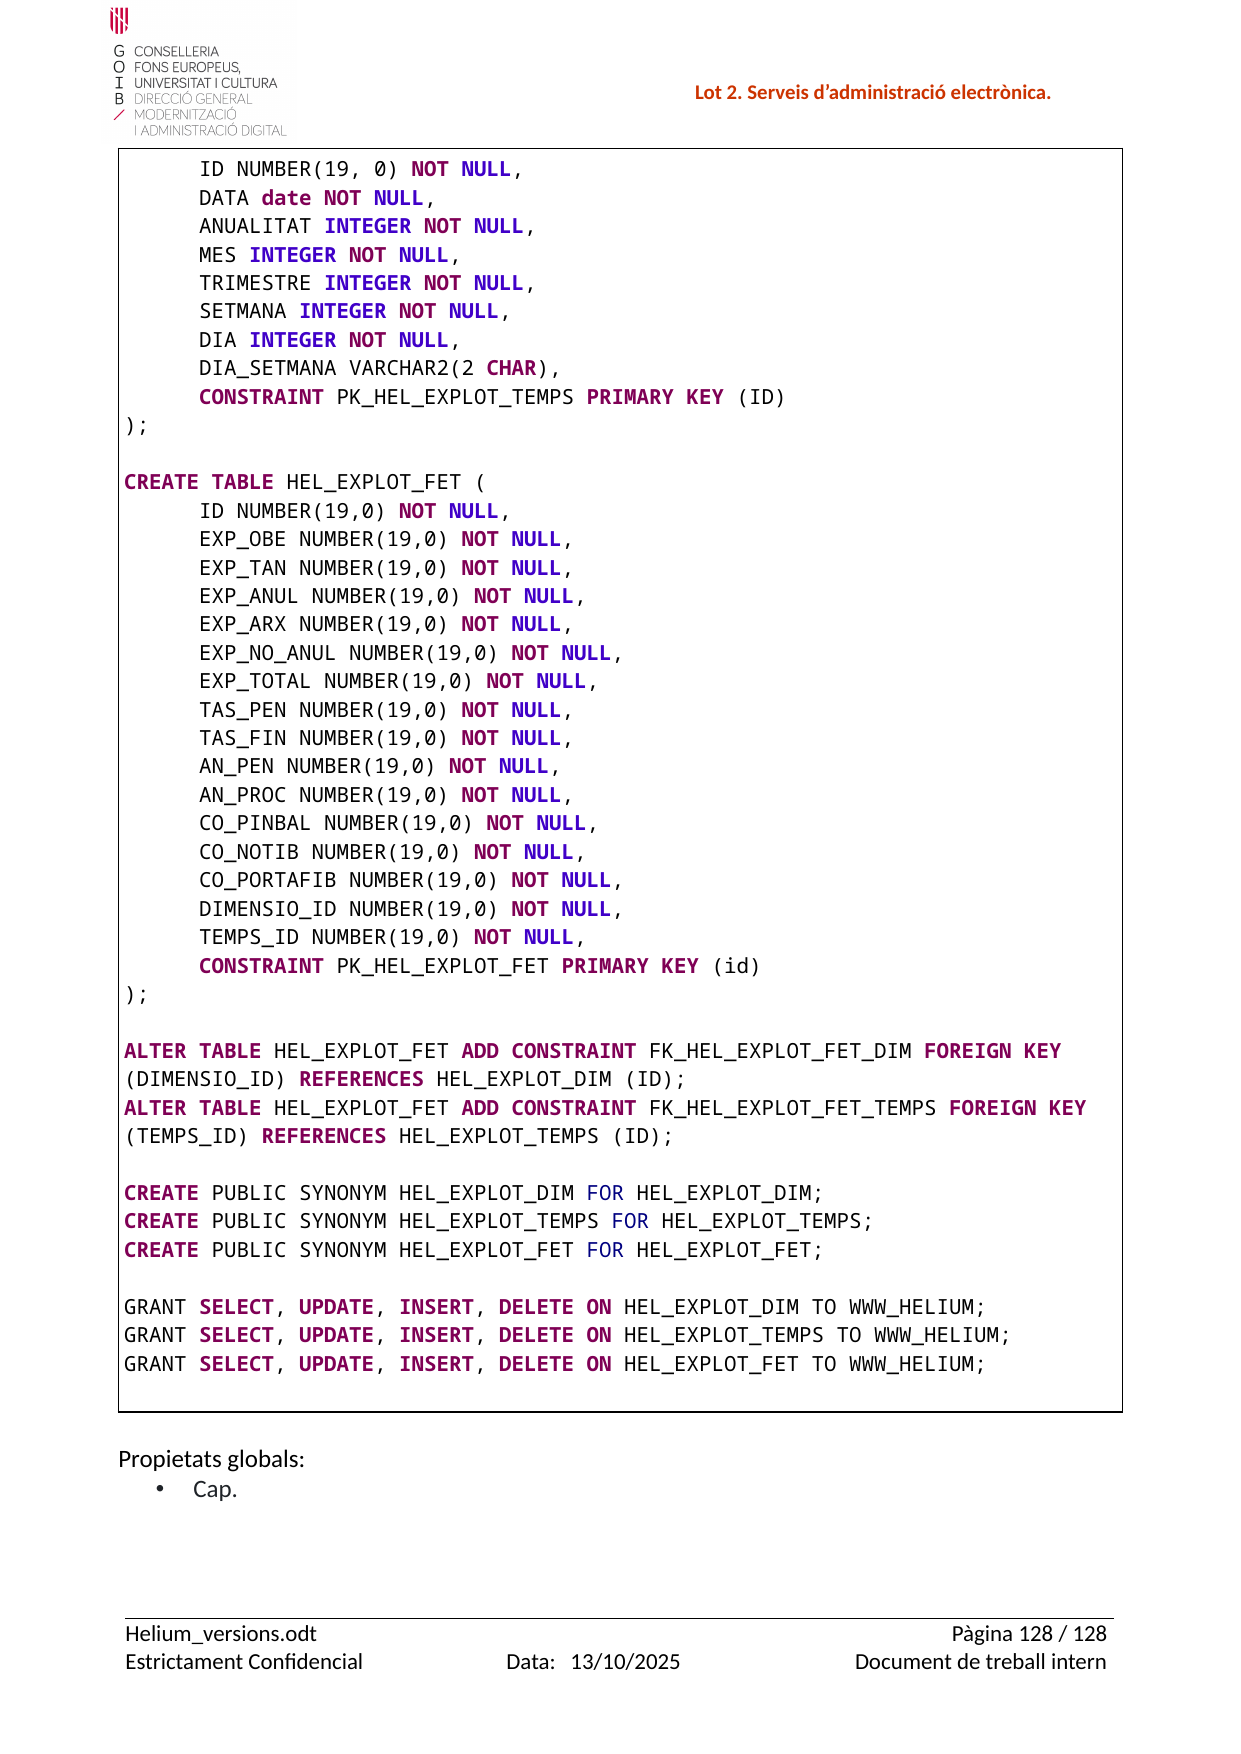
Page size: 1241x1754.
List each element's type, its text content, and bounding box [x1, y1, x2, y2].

picture [100, 0, 297, 144]
text Propietats globals: [118, 1443, 1122, 1473]
list Cap. [156, 1473, 1122, 1504]
table_header ID NUMBER(19, 0) NOT NULL, DATA date NOT NULL, ANUALITAT INTEGER NOT NULL, MES INTEGER NOT NULL, TRIMESTRE INTEGER NOT NULL, SETMANA INTEGER NOT NULL, DIA INTEGER NOT NULL, DIA_SETMANA VARCHAR2(2 CHAR), CONSTRAINT PK_HEL_EXPLOT_TEMPS PRIMARY KEY (ID) ); CREATE TABLE HEL_EXPLOT_FET ( ID NUMBER(19,0) NOT NULL, EXP_OBE NUMBER(19,0) NOT NULL, EXP_TAN NUMBER(19,0) NOT NULL, EXP_ANUL NUMBER(19,0) NOT NULL, EXP_ARX NUMBER(19,0) NOT NULL, EXP_NO_ANUL NUMBER(19,0) NOT NULL, EXP_TOTAL NUMBER(19,0) NOT NULL, TAS_PEN NUMBER(19,0) NOT NULL, TAS_FIN NUMBER(19,0) NOT NULL, AN_PEN NUMBER(19,0) NOT NULL, AN_PROC NUMBER(19,0) NOT NULL, CO_PINBAL NUMBER(19,0) NOT NULL, CO_NOTIB NUMBER(19,0) NOT NULL, CO_PORTAFIB NUMBER(19,0) NOT NULL, DIMENSIO_ID NUMBER(19,0) NOT NULL, TEMPS_ID NUMBER(19,0) NOT NULL, CONSTRAINT PK_HEL_EXPLOT_FET PRIMARY KEY (id) ); ALTER TABLE HEL_EXPLOT_FET ADD CONSTRAINT FK_HEL_EXPLOT_FET_DIM FOREIGN KEY (DIMENSIO_ID) REFERENCES HEL_EXPLOT_DIM (ID); ALTER TABLE HEL_EXPLOT_FET ADD CONSTRAINT FK_HEL_EXPLOT_FET_TEMPS FOREIGN KEY (TEMPS_ID) REFERENCES HEL_EXPLOT_TEMPS (ID); CREATE PUBLIC SYNONYM HEL_EXPLOT_DIM FOR HEL_EXPLOT_DIM; CREATE PUBLIC SYNONYM HEL_EXPLOT_TEMPS FOR HEL_EXPLOT_TEMPS; CREATE PUBLIC SYNONYM HEL_EXPLOT_FET FOR HEL_EXPLOT_FET; GRANT SELECT, UPDATE, INSERT, DELETE ON HEL_EXPLOT_DIM TO WWW_HELIUM; GRANT SELECT, UPDATE, INSERT, DELETE ON HEL_EXPLOT_TEMPS TO WWW_HELIUM; GRANT SELECT, UPDATE, INSERT, DELETE ON HEL_EXPLOT_FET TO WWW_HELIUM; [119, 149, 1122, 1411]
